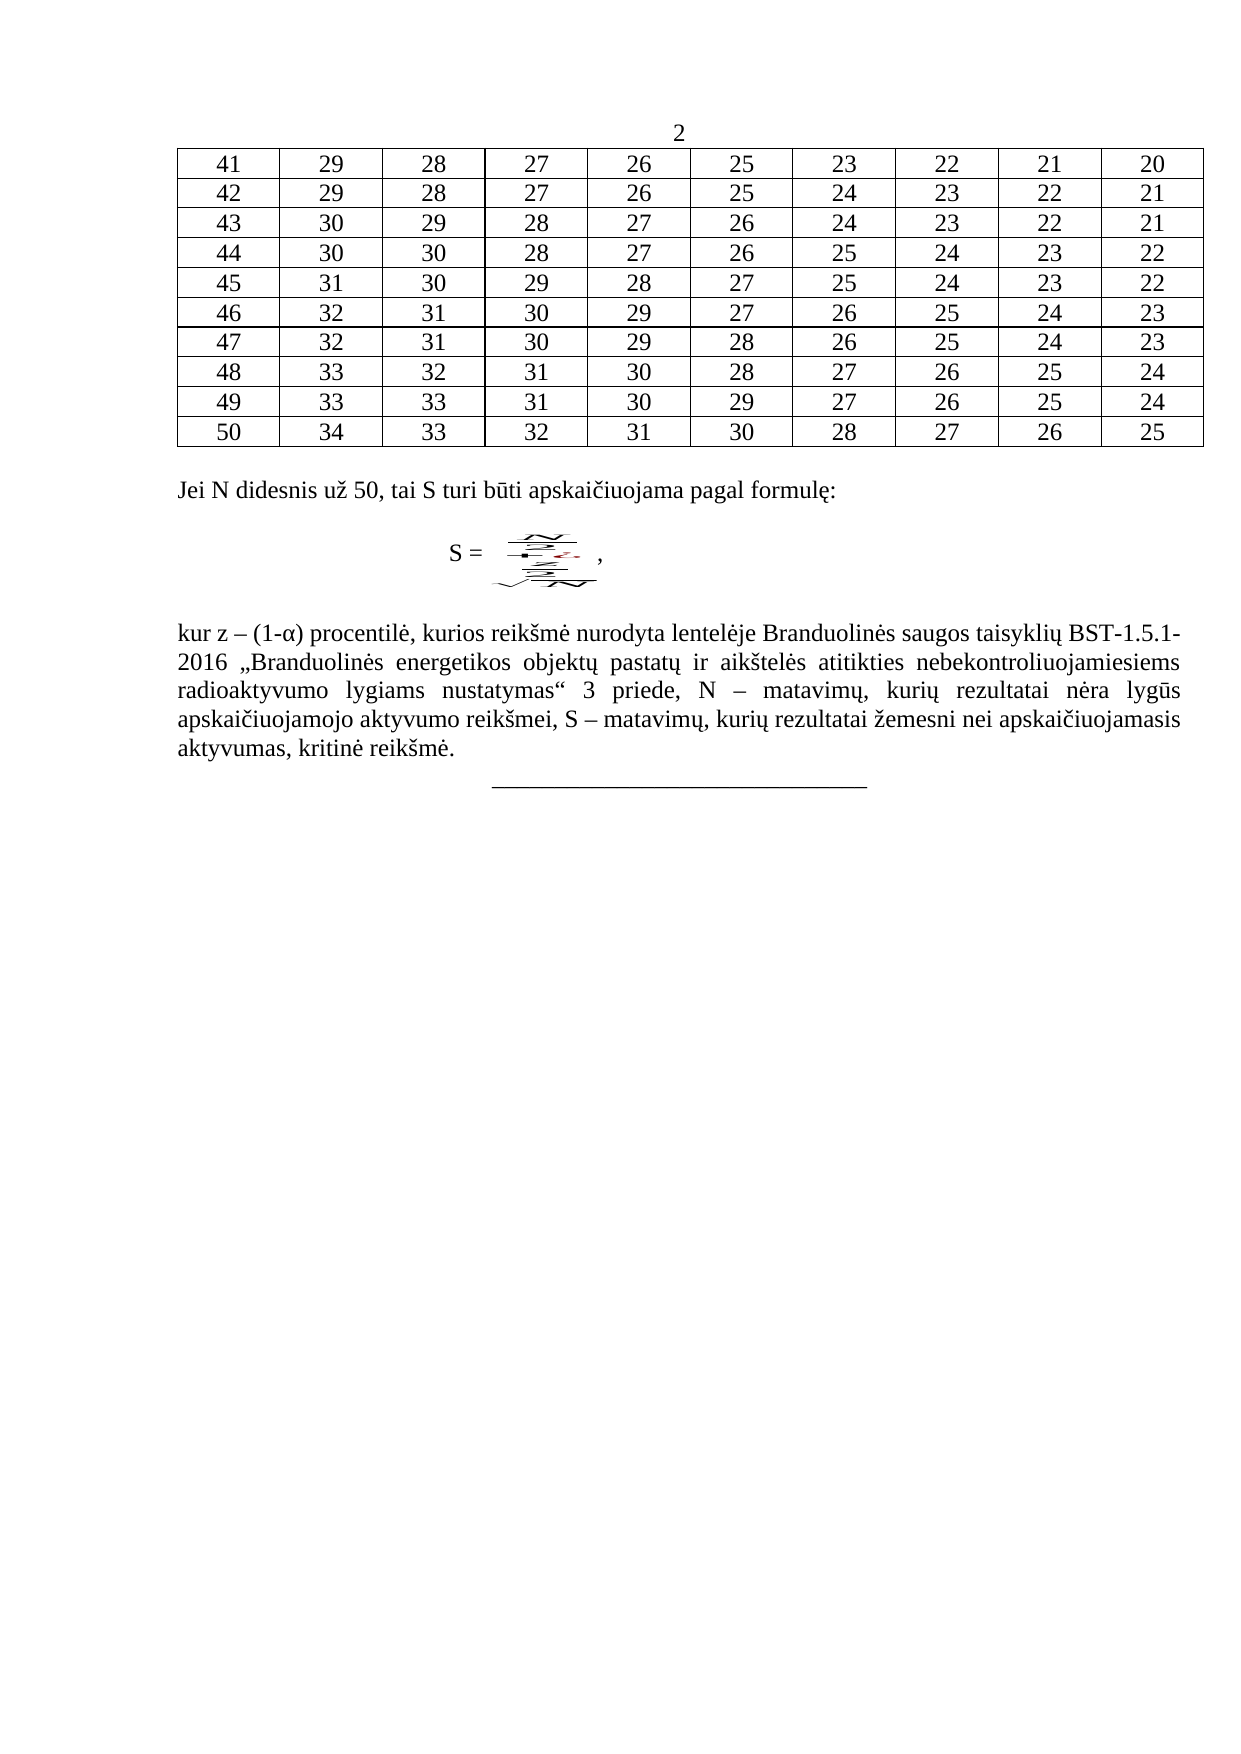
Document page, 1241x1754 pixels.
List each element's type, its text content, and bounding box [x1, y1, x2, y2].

text ______________________________ [177, 762, 1181, 790]
table_cell 24 [896, 268, 998, 297]
table_cell 23 [896, 179, 998, 207]
table_cell 31 [486, 387, 587, 416]
table_cell 26 [999, 417, 1101, 446]
table_cell 26 [691, 238, 792, 267]
table_cell 25 [793, 238, 895, 267]
table_cell 24 [793, 179, 895, 207]
table_cell 29 [691, 387, 792, 416]
table_cell 27 [588, 208, 690, 237]
table_cell 24 [999, 298, 1101, 326]
table_cell 28 [486, 208, 587, 237]
table_cell 44 [178, 238, 279, 267]
table_cell 27 [588, 238, 690, 267]
table_cell 32 [383, 357, 484, 386]
table_cell 30 [588, 357, 690, 386]
table_cell 23 [896, 208, 998, 237]
table_cell 21 [1102, 179, 1203, 207]
table_cell 27 [793, 357, 895, 386]
table_cell 27 [793, 387, 895, 416]
text kur z – (1-α) procentilė, kurios reikšmė nurodyta lentelėje Branduolinės saugos taisyklių BST-1.5.1-2016 „Branduolinės energetikos objektų pastatų ir aikštelės atitikties nebekontroliuojamiesiems radioaktyvumo lygiams nustatymas“ 3 priede, N – matavimų, kurių rezultatai nėra lygūs apskaičiuojamojo aktyvumo reikšmei, S – matavimų, kurių rezultatai žemesni nei apskaičiuojamasis aktyvumas, kritinė reikšmė. [177, 618, 1181, 762]
table_cell 24 [1102, 387, 1203, 416]
table_cell 45 [178, 268, 279, 297]
table_cell 32 [486, 417, 587, 446]
table_cell 29 [280, 149, 382, 177]
table_cell 24 [1102, 357, 1203, 386]
table_cell 32 [280, 298, 382, 326]
table_cell 28 [486, 238, 587, 267]
table_cell 25 [896, 328, 998, 356]
table_cell 31 [486, 357, 587, 386]
text S = , [177, 533, 1181, 589]
table_cell 25 [896, 298, 998, 326]
table_cell 27 [691, 298, 792, 326]
table_cell 25 [691, 149, 792, 177]
table_cell 31 [280, 268, 382, 297]
table_cell 30 [691, 417, 792, 446]
table_cell 48 [178, 357, 279, 386]
table_cell 26 [588, 179, 690, 207]
table_cell 28 [383, 179, 484, 207]
table_cell 28 [588, 268, 690, 297]
table_cell 21 [1102, 208, 1203, 237]
table_cell 30 [486, 328, 587, 356]
table_cell 27 [896, 417, 998, 446]
table_cell 28 [383, 149, 484, 177]
table_cell 23 [999, 238, 1101, 267]
table_cell 33 [383, 387, 484, 416]
table_cell 24 [896, 238, 998, 267]
table_cell 46 [178, 298, 279, 326]
table_cell 24 [999, 328, 1101, 356]
table_cell 30 [486, 298, 587, 326]
table_cell 24 [793, 208, 895, 237]
table_cell 28 [691, 357, 792, 386]
table_cell 23 [999, 268, 1101, 297]
table_cell 25 [999, 387, 1101, 416]
table_cell 33 [383, 417, 484, 446]
table_cell 33 [280, 357, 382, 386]
table_cell 27 [691, 268, 792, 297]
table_cell 34 [280, 417, 382, 446]
table_cell 23 [793, 149, 895, 177]
table_cell 27 [486, 149, 587, 177]
table_cell 42 [178, 179, 279, 207]
table_cell 29 [588, 298, 690, 326]
table_cell 47 [178, 328, 279, 356]
table_cell 25 [793, 268, 895, 297]
table_cell 43 [178, 208, 279, 237]
table_cell 22 [999, 208, 1101, 237]
table_cell 32 [280, 328, 382, 356]
table_cell 26 [793, 298, 895, 326]
table_cell 21 [999, 149, 1101, 177]
table_cell 22 [896, 149, 998, 177]
table_cell 25 [1102, 417, 1203, 446]
table_cell 29 [280, 179, 382, 207]
table_cell 22 [1102, 268, 1203, 297]
text Jei N didesnis už 50, tai S turi būti apskaičiuojama pagal formulę: [177, 475, 1181, 504]
table_cell 20 [1102, 149, 1203, 177]
table_cell 26 [896, 357, 998, 386]
table_cell 28 [793, 417, 895, 446]
table_cell 31 [588, 417, 690, 446]
table_cell 30 [588, 387, 690, 416]
table_cell 30 [383, 238, 484, 267]
table_cell 41 [178, 149, 279, 177]
table_cell 29 [383, 208, 484, 237]
table_cell 30 [383, 268, 484, 297]
table_cell 26 [691, 208, 792, 237]
table_cell 23 [1102, 298, 1203, 326]
table_cell 22 [1102, 238, 1203, 267]
table_cell 31 [383, 328, 484, 356]
table_cell 26 [588, 149, 690, 177]
table_cell 26 [793, 328, 895, 356]
table_cell 25 [691, 179, 792, 207]
table_cell 28 [691, 328, 792, 356]
table_cell 30 [280, 208, 382, 237]
table_cell 29 [588, 328, 690, 356]
table_cell 50 [178, 417, 279, 446]
table_cell 33 [280, 387, 382, 416]
table_cell 30 [280, 238, 382, 267]
table_cell 25 [999, 357, 1101, 386]
table_cell 31 [383, 298, 484, 326]
table_cell 27 [486, 179, 587, 207]
table_cell 26 [896, 387, 998, 416]
table_cell 29 [486, 268, 587, 297]
table_cell 23 [1102, 328, 1203, 356]
table_cell 22 [999, 179, 1101, 207]
table_cell 49 [178, 387, 279, 416]
